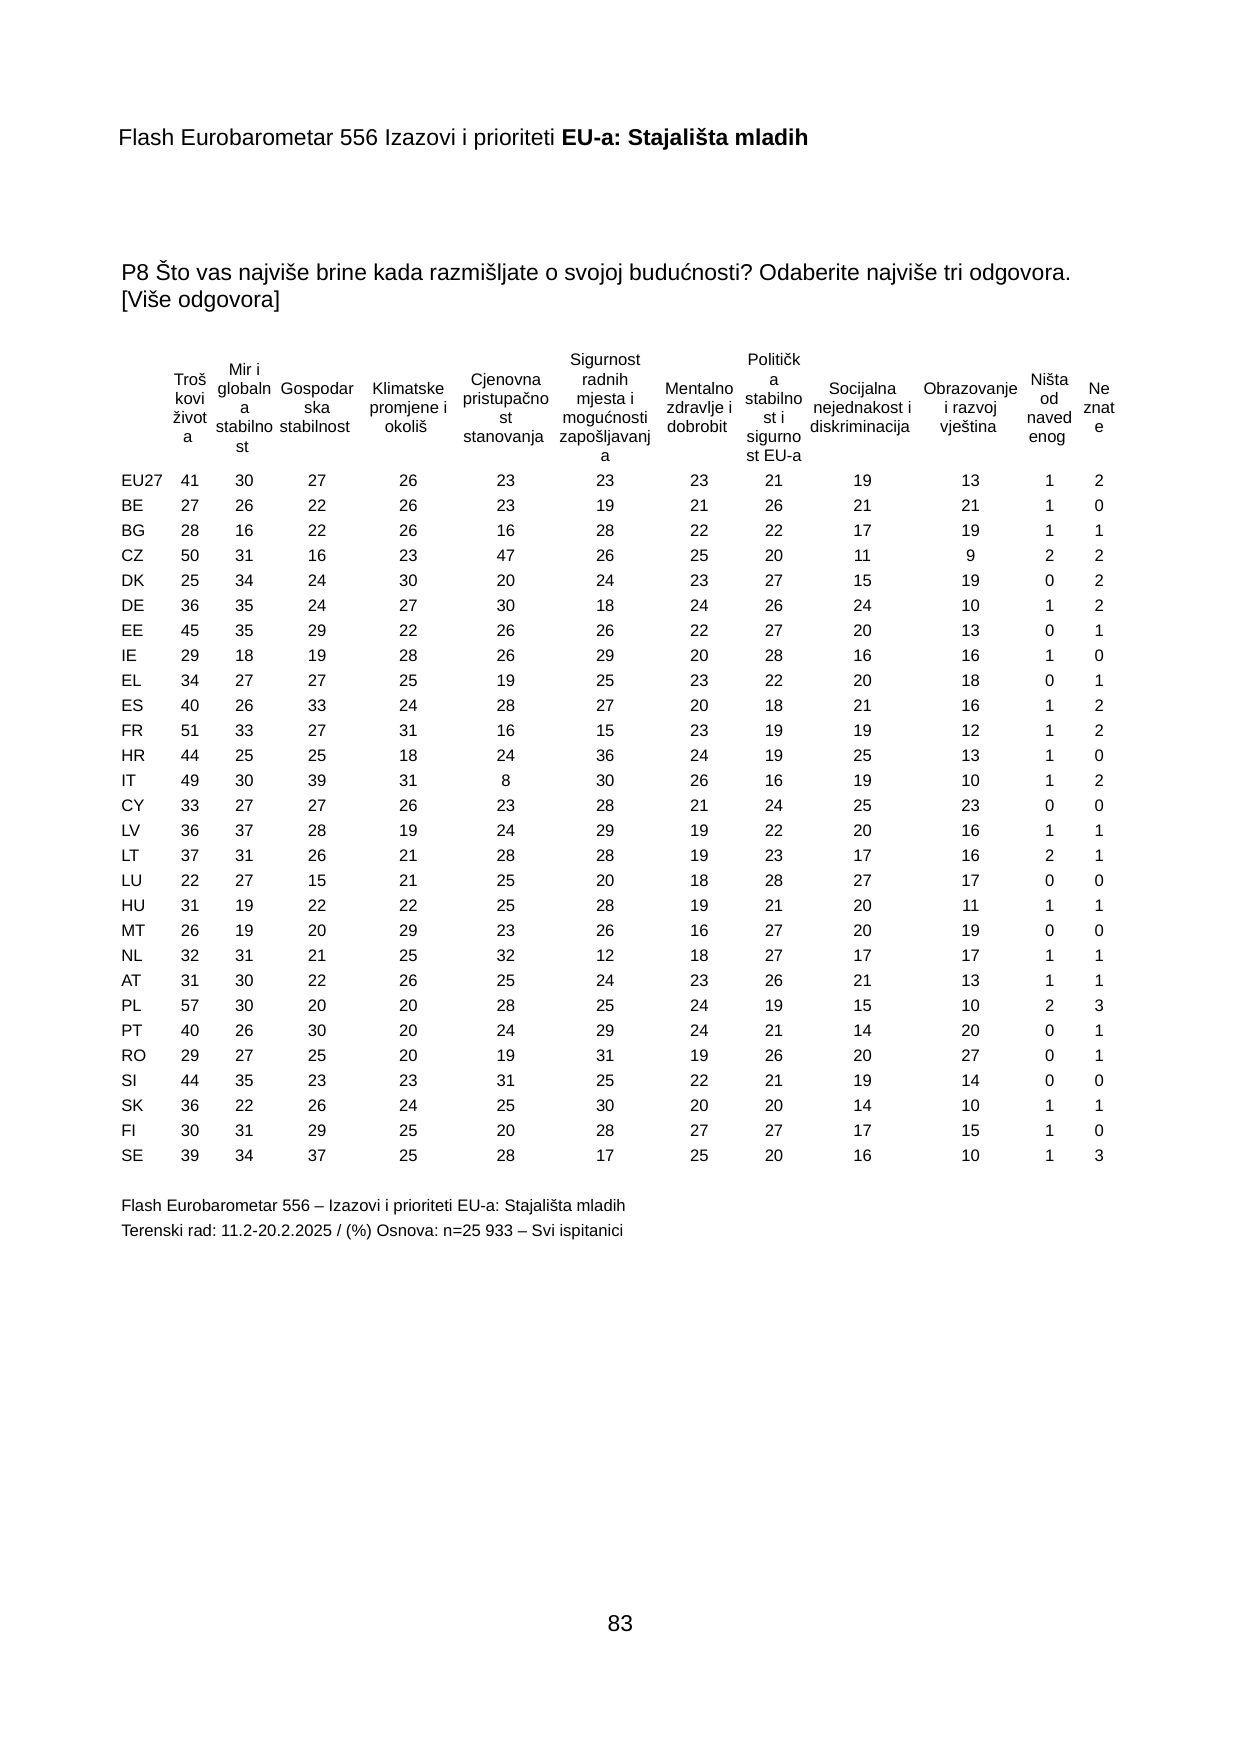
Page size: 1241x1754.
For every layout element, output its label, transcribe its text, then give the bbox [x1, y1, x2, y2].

table_cell 22 [741, 518, 806, 543]
table_cell Troškovi života [167, 347, 212, 468]
table_cell 13 [918, 743, 1023, 768]
table_cell ES [118, 693, 167, 718]
table_cell 20 [918, 1018, 1023, 1043]
table_cell 23 [658, 718, 741, 743]
table_cell 20 [806, 668, 918, 693]
table_cell 35 [213, 593, 276, 618]
table_cell [741, 315, 806, 347]
table_cell 28 [553, 843, 657, 868]
table_cell 26 [358, 793, 459, 818]
table_cell 25 [806, 743, 918, 768]
table_cell 31 [167, 968, 212, 993]
table_cell 18 [358, 743, 459, 768]
table_cell 0 [1076, 1118, 1122, 1143]
table_cell 22 [167, 868, 212, 893]
table_cell 11 [918, 893, 1023, 918]
table_cell 16 [658, 918, 741, 943]
table_cell 26 [358, 968, 459, 993]
table_cell [806, 315, 918, 347]
table_cell 22 [276, 493, 358, 518]
table_cell 28 [459, 993, 553, 1018]
table_cell 2 [1076, 693, 1122, 718]
table_cell 23 [741, 843, 806, 868]
table_cell Cjenovna pristupačnost stanovanja [459, 347, 553, 468]
table_cell 24 [553, 568, 657, 593]
table_cell 19 [806, 718, 918, 743]
table_cell 26 [658, 768, 741, 793]
table_cell 26 [358, 468, 459, 493]
table_cell 25 [358, 668, 459, 693]
table_cell 10 [918, 768, 1023, 793]
table_cell 22 [658, 1068, 741, 1093]
table_cell 23 [358, 543, 459, 568]
table_cell 35 [213, 618, 276, 643]
table_cell 25 [806, 793, 918, 818]
table_cell 19 [213, 918, 276, 943]
table_cell 0 [1023, 793, 1076, 818]
table_cell 28 [741, 868, 806, 893]
table_cell 16 [918, 818, 1023, 843]
table_cell IT [118, 768, 167, 793]
table_cell 26 [213, 693, 276, 718]
table_cell 1 [1076, 843, 1122, 868]
table_cell 20 [806, 1043, 918, 1068]
table_cell 24 [658, 993, 741, 1018]
table_cell 16 [918, 643, 1023, 668]
table_cell 28 [459, 843, 553, 868]
table_cell 16 [459, 518, 553, 543]
table_cell 1 [1023, 1118, 1076, 1143]
table_cell Obrazovanje i razvoj vještina [918, 347, 1023, 468]
table_cell 26 [358, 493, 459, 518]
table_cell 25 [167, 568, 212, 593]
table_cell 12 [918, 718, 1023, 743]
table_cell 22 [741, 668, 806, 693]
table_cell 19 [658, 1043, 741, 1068]
table_cell 21 [741, 1018, 806, 1043]
table_cell 1 [1023, 893, 1076, 918]
table_cell 25 [459, 893, 553, 918]
table_cell 36 [167, 1093, 212, 1118]
table_cell 21 [358, 843, 459, 868]
table_cell 26 [213, 1018, 276, 1043]
table_cell 34 [213, 568, 276, 593]
table_header P8 Što vas najviše brine kada razmišljate o svojoj budućnosti? Odaberite najviše tri odgovora. [Više odgovora] [118, 256, 1122, 315]
table_cell 0 [1023, 618, 1076, 643]
table_cell 45 [167, 618, 212, 643]
table_cell 24 [741, 793, 806, 818]
table_cell 1 [1023, 468, 1076, 493]
table_cell [459, 1168, 553, 1193]
table_cell 26 [276, 843, 358, 868]
table_cell 2 [1076, 568, 1122, 593]
table_cell 25 [358, 1143, 459, 1168]
table_cell [658, 315, 741, 347]
table_cell 17 [553, 1143, 657, 1168]
table_cell 27 [167, 493, 212, 518]
table_cell 12 [553, 943, 657, 968]
table_cell [459, 315, 553, 347]
table_cell Mir i globalna stabilnost [213, 347, 276, 468]
table_cell 34 [167, 668, 212, 693]
table_cell BG [118, 518, 167, 543]
table_cell 0 [1076, 493, 1122, 518]
table_cell Ništa od navedenog [1023, 347, 1076, 468]
table_cell 22 [358, 893, 459, 918]
table_cell 16 [213, 518, 276, 543]
table_cell 24 [459, 818, 553, 843]
table_cell 22 [741, 818, 806, 843]
table_cell 25 [358, 1118, 459, 1143]
table_cell EL [118, 668, 167, 693]
table_cell 39 [276, 768, 358, 793]
table_cell 30 [213, 993, 276, 1018]
table_cell 1 [1076, 943, 1122, 968]
table_cell 21 [806, 968, 918, 993]
table_cell 30 [276, 1018, 358, 1043]
table_cell [918, 315, 1023, 347]
table_cell 24 [553, 968, 657, 993]
table_cell 27 [741, 943, 806, 968]
table_cell 25 [276, 743, 358, 768]
table_cell 25 [658, 1143, 741, 1168]
table_cell 19 [658, 818, 741, 843]
table_cell 1 [1076, 1018, 1122, 1043]
table_cell 0 [1023, 568, 1076, 593]
table_cell 29 [553, 818, 657, 843]
table_cell [213, 1168, 276, 1193]
table_cell SK [118, 1093, 167, 1118]
table_cell 33 [213, 718, 276, 743]
table_cell Mentalno zdravlje i dobrobit [658, 347, 741, 468]
table_cell 1 [1023, 968, 1076, 993]
table_cell 27 [741, 918, 806, 943]
table_cell NL [118, 943, 167, 968]
table_cell 23 [358, 1068, 459, 1093]
table_cell 13 [918, 618, 1023, 643]
table_cell 36 [553, 743, 657, 768]
table_cell 21 [806, 493, 918, 518]
table_cell IE [118, 643, 167, 668]
table_cell 23 [918, 793, 1023, 818]
table_cell 25 [553, 993, 657, 1018]
table_cell 11 [806, 543, 918, 568]
table_cell [118, 315, 167, 347]
table_cell 19 [741, 993, 806, 1018]
table_cell FI [118, 1118, 167, 1143]
table_cell 23 [553, 468, 657, 493]
table_cell 1 [1023, 818, 1076, 843]
table_cell [1023, 315, 1076, 347]
table_cell 1 [1023, 693, 1076, 718]
table_cell 31 [167, 893, 212, 918]
table_cell Klimatske promjene i okoliš [358, 347, 459, 468]
table_cell 26 [741, 593, 806, 618]
table_cell 20 [358, 1043, 459, 1068]
table_cell 15 [806, 993, 918, 1018]
table_cell 24 [459, 1018, 553, 1043]
table_cell 20 [806, 818, 918, 843]
table_cell [553, 1168, 657, 1193]
table_cell 1 [1023, 493, 1076, 518]
table_cell 29 [276, 1118, 358, 1143]
table_cell [741, 1168, 806, 1193]
table_cell 29 [553, 1018, 657, 1043]
table_cell 47 [459, 543, 553, 568]
table_cell 33 [167, 793, 212, 818]
table_cell [167, 315, 212, 347]
table_cell SE [118, 1143, 167, 1168]
table_cell [1076, 315, 1122, 347]
table_cell 20 [459, 1118, 553, 1143]
table_cell 27 [213, 1043, 276, 1068]
table_cell [806, 1168, 918, 1193]
table_cell 0 [1023, 1043, 1076, 1068]
table_cell 26 [741, 1043, 806, 1068]
table_cell 26 [741, 493, 806, 518]
table_cell 21 [741, 1068, 806, 1093]
table_cell Flash Eurobarometar 556 – Izazovi i prioriteti EU-a: Stajališta mladih [118, 1193, 1122, 1218]
table_cell 26 [741, 968, 806, 993]
table_cell [213, 315, 276, 347]
table_cell 21 [806, 693, 918, 718]
table_cell 29 [553, 643, 657, 668]
table_cell 19 [358, 818, 459, 843]
table_cell 31 [553, 1043, 657, 1068]
table_cell 24 [658, 593, 741, 618]
table_cell 16 [806, 1143, 918, 1168]
table_cell 23 [658, 468, 741, 493]
table_cell 2 [1076, 543, 1122, 568]
table_cell 15 [806, 568, 918, 593]
table_cell 26 [553, 618, 657, 643]
table_cell 31 [358, 718, 459, 743]
table_cell 20 [806, 893, 918, 918]
table_cell 18 [658, 868, 741, 893]
table_cell 13 [918, 468, 1023, 493]
table_cell AT [118, 968, 167, 993]
table_cell 24 [459, 743, 553, 768]
table_cell 19 [459, 1043, 553, 1068]
table_cell 1 [1023, 593, 1076, 618]
table_cell 20 [741, 1093, 806, 1118]
table_cell 30 [213, 768, 276, 793]
table_cell 10 [918, 593, 1023, 618]
table_cell 0 [1076, 643, 1122, 668]
table_cell 27 [741, 618, 806, 643]
table_cell 19 [276, 643, 358, 668]
table_cell 21 [658, 493, 741, 518]
table_cell 23 [459, 918, 553, 943]
table_cell 39 [167, 1143, 212, 1168]
table_cell 24 [658, 743, 741, 768]
table_cell 15 [553, 718, 657, 743]
table_cell 16 [918, 693, 1023, 718]
table_cell 30 [213, 968, 276, 993]
table_cell 28 [553, 518, 657, 543]
table_cell 24 [358, 1093, 459, 1118]
table_cell 20 [553, 868, 657, 893]
table_cell 28 [276, 818, 358, 843]
table_cell 9 [918, 543, 1023, 568]
table_cell 26 [358, 518, 459, 543]
table_cell 22 [213, 1093, 276, 1118]
table_cell 26 [553, 543, 657, 568]
table_cell 20 [276, 918, 358, 943]
table_cell 40 [167, 693, 212, 718]
table_cell 27 [213, 668, 276, 693]
table_cell 22 [276, 518, 358, 543]
table_cell 16 [918, 843, 1023, 868]
table_cell [167, 1168, 212, 1193]
table_cell [118, 1168, 167, 1193]
table_cell 0 [1076, 793, 1122, 818]
table_cell 24 [276, 568, 358, 593]
table_cell 17 [806, 518, 918, 543]
table_cell 49 [167, 768, 212, 793]
table_cell 13 [918, 968, 1023, 993]
table_cell 31 [459, 1068, 553, 1093]
table_cell 44 [167, 1068, 212, 1093]
table_cell 16 [741, 768, 806, 793]
table_cell 1 [1076, 893, 1122, 918]
table_cell 20 [276, 993, 358, 1018]
table_cell 15 [918, 1118, 1023, 1143]
table_cell 23 [658, 968, 741, 993]
table_cell 0 [1023, 668, 1076, 693]
table_cell 14 [918, 1068, 1023, 1093]
table_cell 1 [1076, 518, 1122, 543]
table_cell 44 [167, 743, 212, 768]
table_cell 18 [918, 668, 1023, 693]
table_cell BE [118, 493, 167, 518]
table_cell 25 [213, 743, 276, 768]
table_cell LU [118, 868, 167, 893]
table_cell 1 [1076, 1093, 1122, 1118]
table_cell SI [118, 1068, 167, 1093]
table_cell 33 [276, 693, 358, 718]
table_cell 51 [167, 718, 212, 743]
table_cell 25 [553, 668, 657, 693]
table_cell 25 [658, 543, 741, 568]
table_cell 25 [459, 968, 553, 993]
table_cell 17 [918, 943, 1023, 968]
table_cell 22 [658, 618, 741, 643]
table_cell 31 [213, 943, 276, 968]
table_cell 19 [459, 668, 553, 693]
table_cell 25 [358, 943, 459, 968]
table_cell 1 [1076, 618, 1122, 643]
table_cell 21 [658, 793, 741, 818]
table_cell 50 [167, 543, 212, 568]
table_cell 14 [806, 1093, 918, 1118]
table_cell 1 [1076, 968, 1122, 993]
table_cell EU27 [118, 468, 167, 493]
table_cell 1 [1023, 643, 1076, 668]
table_cell Terenski rad: 11.2-20.2.2025 / (%) Osnova: n=25 933 – Svi ispitanici [118, 1218, 1122, 1243]
table_cell 19 [806, 768, 918, 793]
table_cell 2 [1076, 468, 1122, 493]
table_cell Gospodarska stabilnost [276, 347, 358, 468]
table_cell 26 [459, 643, 553, 668]
table_cell CZ [118, 543, 167, 568]
table_cell LT [118, 843, 167, 868]
table_cell 1 [1076, 668, 1122, 693]
table_cell 2 [1023, 993, 1076, 1018]
table_cell 1 [1076, 1043, 1122, 1068]
table_cell 17 [806, 843, 918, 868]
table_cell 2 [1023, 543, 1076, 568]
table_cell 1 [1023, 718, 1076, 743]
table_cell [118, 347, 167, 468]
table_cell 28 [553, 1118, 657, 1143]
table_cell 20 [806, 618, 918, 643]
table_cell 18 [553, 593, 657, 618]
table_cell 0 [1076, 918, 1122, 943]
table_cell 19 [806, 468, 918, 493]
table_cell DK [118, 568, 167, 593]
table_cell LV [118, 818, 167, 843]
table_cell 17 [918, 868, 1023, 893]
table_cell 0 [1076, 868, 1122, 893]
table_cell MT [118, 918, 167, 943]
table_cell 1 [1023, 518, 1076, 543]
table_cell 20 [658, 693, 741, 718]
table_cell 36 [167, 818, 212, 843]
table_cell 27 [276, 793, 358, 818]
table_cell 21 [918, 493, 1023, 518]
table_cell 1 [1076, 818, 1122, 843]
table_cell 15 [276, 868, 358, 893]
table_cell 32 [167, 943, 212, 968]
table_cell 23 [459, 793, 553, 818]
table_cell 28 [167, 518, 212, 543]
table_cell 20 [806, 918, 918, 943]
table_cell 2 [1076, 718, 1122, 743]
table_cell 28 [358, 643, 459, 668]
table_cell 21 [741, 893, 806, 918]
table_cell HU [118, 893, 167, 918]
table_cell 26 [167, 918, 212, 943]
table_cell 19 [658, 843, 741, 868]
table_cell 30 [213, 468, 276, 493]
table_cell 29 [167, 643, 212, 668]
table_cell 25 [553, 1068, 657, 1093]
table_cell 31 [213, 543, 276, 568]
table_cell 10 [918, 1093, 1023, 1118]
table_cell 2 [1023, 843, 1076, 868]
table_cell HR [118, 743, 167, 768]
table_cell 24 [806, 593, 918, 618]
table_cell Ne znate [1076, 347, 1122, 468]
table_cell 31 [358, 768, 459, 793]
table_cell [1023, 1168, 1076, 1193]
table_cell 27 [918, 1043, 1023, 1068]
table_cell 2 [1076, 768, 1122, 793]
table_cell 1 [1023, 943, 1076, 968]
table_cell 25 [276, 1043, 358, 1068]
table_cell 29 [167, 1043, 212, 1068]
table_cell 32 [459, 943, 553, 968]
table_cell 31 [213, 1118, 276, 1143]
table_cell 30 [459, 593, 553, 618]
table_cell PL [118, 993, 167, 1018]
table_cell 22 [276, 968, 358, 993]
table_cell 16 [459, 718, 553, 743]
table_cell 27 [658, 1118, 741, 1143]
table_cell 27 [806, 868, 918, 893]
table_cell 0 [1023, 868, 1076, 893]
table_cell 18 [213, 643, 276, 668]
table_cell 10 [918, 993, 1023, 1018]
table_cell 23 [658, 568, 741, 593]
table_cell 30 [167, 1118, 212, 1143]
table_cell [658, 1168, 741, 1193]
table_cell 10 [918, 1143, 1023, 1168]
table_cell 37 [213, 818, 276, 843]
table_cell 19 [213, 893, 276, 918]
table_cell 28 [553, 793, 657, 818]
table_cell 22 [358, 618, 459, 643]
table_cell 34 [213, 1143, 276, 1168]
table_cell 20 [358, 993, 459, 1018]
table_cell [276, 1168, 358, 1193]
table_cell [1076, 1168, 1122, 1193]
table_cell 24 [276, 593, 358, 618]
table_cell 20 [741, 543, 806, 568]
table_cell 1 [1023, 768, 1076, 793]
table_cell 1 [1023, 1093, 1076, 1118]
table_cell 27 [276, 668, 358, 693]
table_cell 41 [167, 468, 212, 493]
table_cell 20 [459, 568, 553, 593]
table_cell 1 [1023, 1143, 1076, 1168]
table_cell 3 [1076, 1143, 1122, 1168]
table_cell 0 [1023, 1018, 1076, 1043]
table_cell 28 [741, 643, 806, 668]
table_cell 57 [167, 993, 212, 1018]
table_cell 40 [167, 1018, 212, 1043]
table_cell [553, 315, 657, 347]
table_cell 0 [1023, 918, 1076, 943]
table_cell EE [118, 618, 167, 643]
table_cell 27 [213, 793, 276, 818]
table_cell 24 [658, 1018, 741, 1043]
table_cell 28 [459, 693, 553, 718]
table_cell 18 [741, 693, 806, 718]
table_cell 36 [167, 593, 212, 618]
table_cell FR [118, 718, 167, 743]
table_cell 22 [276, 893, 358, 918]
table_cell [276, 315, 358, 347]
table_cell 19 [553, 493, 657, 518]
table_cell 29 [276, 618, 358, 643]
table_cell PT [118, 1018, 167, 1043]
table_cell 19 [658, 893, 741, 918]
table_cell 25 [459, 868, 553, 893]
table_cell 28 [459, 1143, 553, 1168]
table_cell 19 [918, 918, 1023, 943]
table_cell 27 [213, 868, 276, 893]
table_cell 23 [658, 668, 741, 693]
table_cell 19 [918, 518, 1023, 543]
table_cell 19 [806, 1068, 918, 1093]
table_cell 20 [741, 1143, 806, 1168]
table_cell 35 [213, 1068, 276, 1093]
table_cell 14 [806, 1018, 918, 1043]
table_cell 21 [358, 868, 459, 893]
table_cell 16 [276, 543, 358, 568]
table_cell 19 [741, 718, 806, 743]
table_cell 20 [658, 643, 741, 668]
table_cell 1 [1023, 743, 1076, 768]
table_cell 37 [167, 843, 212, 868]
table_cell 23 [276, 1068, 358, 1093]
table_cell 30 [553, 1093, 657, 1118]
table_cell RO [118, 1043, 167, 1068]
table_cell 30 [358, 568, 459, 593]
table_cell 29 [358, 918, 459, 943]
table_cell 27 [276, 468, 358, 493]
table_cell 27 [741, 1118, 806, 1143]
table_cell Politička stabilnost i sigurnost EU-a [741, 347, 806, 468]
table_cell 31 [213, 843, 276, 868]
table_cell 21 [276, 943, 358, 968]
table_cell 20 [358, 1018, 459, 1043]
table_cell 26 [276, 1093, 358, 1118]
table_cell 27 [276, 718, 358, 743]
table_cell 25 [459, 1093, 553, 1118]
table_cell 0 [1076, 743, 1122, 768]
table_cell 0 [1023, 1068, 1076, 1093]
table_cell 27 [358, 593, 459, 618]
table_cell 26 [459, 618, 553, 643]
table_cell 27 [553, 693, 657, 718]
table_cell Socijalna nejednakost i diskriminacija [806, 347, 918, 468]
table_cell Sigurnost radnih mjesta i mogućnosti zapošljavanja [553, 347, 657, 468]
table_cell 23 [459, 468, 553, 493]
table_cell 17 [806, 943, 918, 968]
table_cell 3 [1076, 993, 1122, 1018]
table_cell 24 [358, 693, 459, 718]
table_cell [358, 315, 459, 347]
table_cell CY [118, 793, 167, 818]
table_cell 8 [459, 768, 553, 793]
table_cell [918, 1168, 1023, 1193]
table_cell 17 [806, 1118, 918, 1143]
table_cell 26 [553, 918, 657, 943]
table_cell 19 [918, 568, 1023, 593]
table_cell 23 [459, 493, 553, 518]
table_cell 21 [741, 468, 806, 493]
table_cell 20 [658, 1093, 741, 1118]
table_cell 28 [553, 893, 657, 918]
table_cell [358, 1168, 459, 1193]
table_cell 0 [1076, 1068, 1122, 1093]
table_cell 37 [276, 1143, 358, 1168]
table_cell DE [118, 593, 167, 618]
table_cell 19 [741, 743, 806, 768]
table_cell 27 [741, 568, 806, 593]
table_cell 22 [658, 518, 741, 543]
table_cell 18 [658, 943, 741, 968]
table_cell 2 [1076, 593, 1122, 618]
table_cell 16 [806, 643, 918, 668]
table_cell 26 [213, 493, 276, 518]
table_cell 30 [553, 768, 657, 793]
